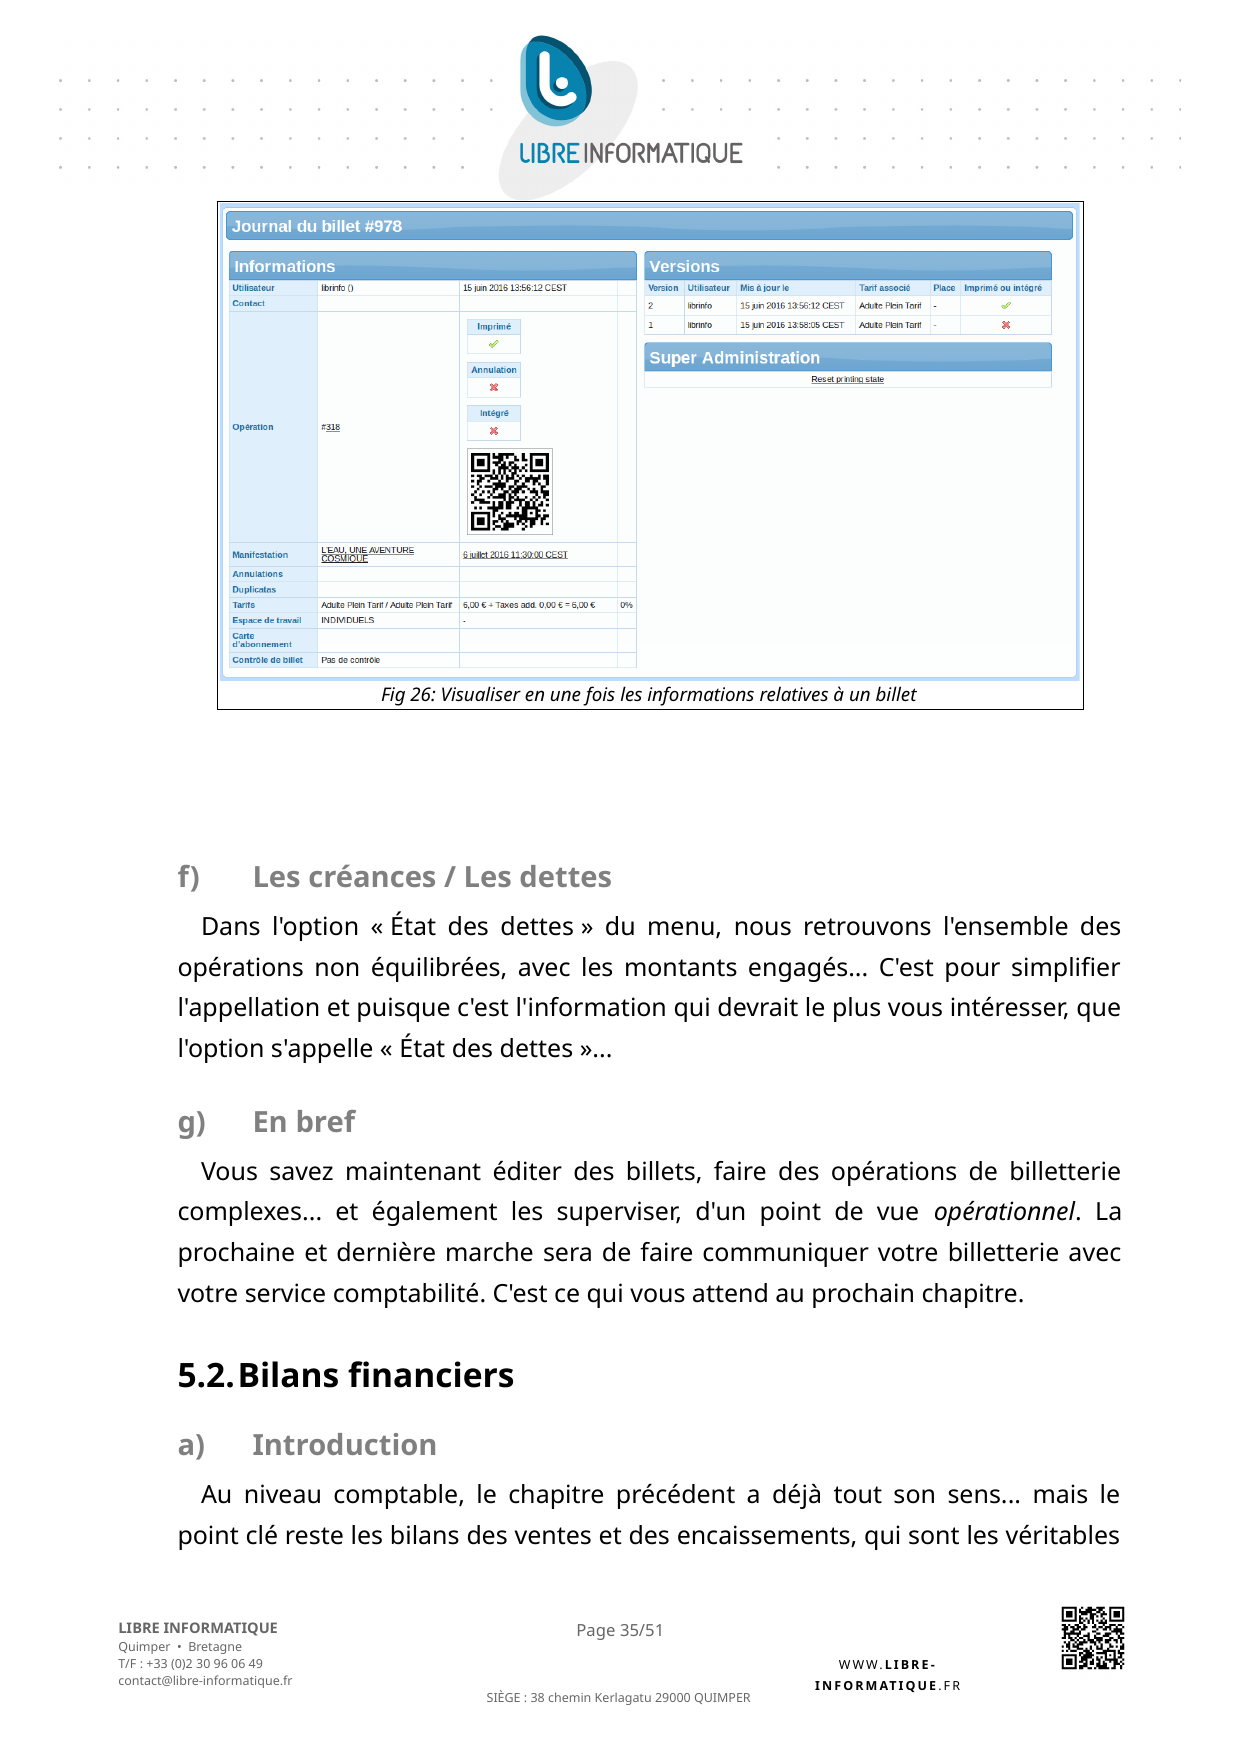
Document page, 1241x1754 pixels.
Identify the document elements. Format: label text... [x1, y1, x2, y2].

subtitle Les créances / Les dettes [177, 856, 1122, 896]
picture [59, 35, 1182, 201]
subtitle Introduction [177, 1425, 1122, 1464]
picture [540, 52, 576, 106]
subtitle Bilans financiers [177, 1352, 1122, 1398]
picture [219, 203, 1080, 681]
text Dans l'option « État des dettes » du menu, nous retrouvons l'ensemble des opérations non équilibrées, avec les montants engagés... C'est pour simplifier l'appellation et puisque c'est l'information qui devrait le plus vous intéresser, que l'option s'appelle « État des dettes »... [177, 908, 1122, 1065]
subtitle En bref [177, 1101, 1122, 1141]
text Au niveau comptable, le chapitre précédent a déjà tout son sens... mais le point clé reste les bilans des ventes et des encaissements, qui sont les véritables [177, 1477, 1122, 1552]
picture [1051, 1596, 1135, 1680]
text Fig 26: Visualiser en une fois les informations relatives à un billet [220, 681, 1080, 706]
picture [557, 78, 567, 88]
text Vous savez maintenant éditer des billets, faire des opérations de billetterie complexes... et également les superviser, d'un point de vue opérationnel. La prochaine et dernière marche sera de faire communiquer votre billetterie avec votre service comptabilité. C'est ce qui vous attend au prochain chapitre. [177, 1153, 1122, 1310]
